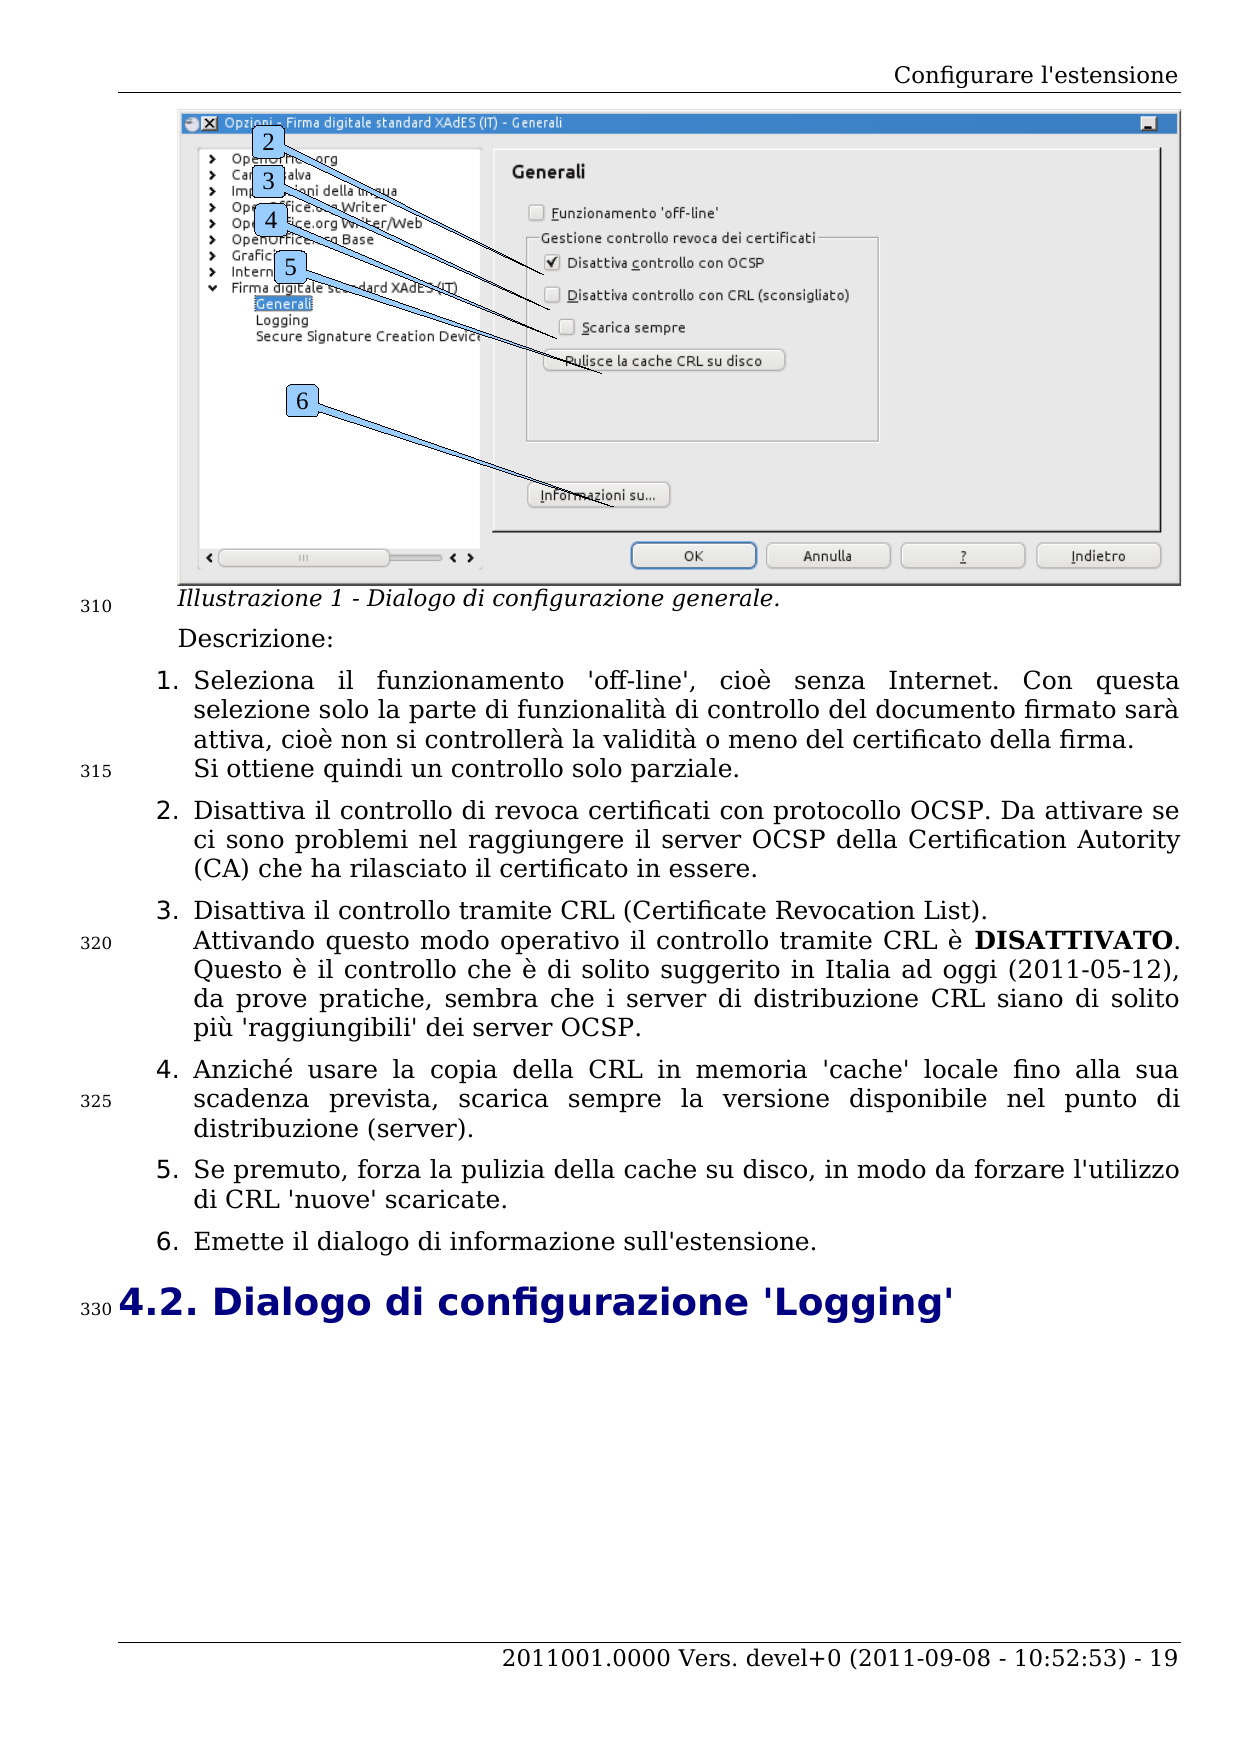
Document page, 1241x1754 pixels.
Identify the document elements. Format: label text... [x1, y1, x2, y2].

text Descrizione: [177, 624, 1181, 654]
list Emette il dialogo di informazione sull'estensione. [156, 1227, 1181, 1256]
list Disattiva il controllo tramite CRL (Certificate Revocation List). Attivando questo modo operativo il controllo tramite CRL è DISATTIVATO. Questo è il controllo che è di solito suggerito in Italia ad oggi (2011-05-12), da prove pratiche, sembra che i server di distribuzione CRL siano di solito più 'raggiungibili' dei server OCSP. [156, 896, 1181, 1043]
list Se premuto, forza la pulizia della cache su disco, in modo da forzare l'utilizzo di CRL 'nuove' scaricate. [156, 1156, 1181, 1214]
subtitle Dialogo di configurazione 'Logging' [118, 1281, 1181, 1324]
list Seleziona il funzionamento 'off-line', cioè senza Internet. Con questa selezione solo la parte di funzionalità di controllo del documento firmato sarà attiva, cioè non si controllerà la validità o meno del certificato della firma. Si ottiene quindi un controllo solo parziale. [156, 666, 1181, 783]
list Anziché usare la copia della CRL in memoria 'cache' locale fino alla sua scadenza prevista, scarica sempre la versione disponibile nel punto di distribuzione (server). [156, 1055, 1181, 1143]
text Illustrazione 1 - Dialogo di configurazione generale. [177, 586, 1181, 612]
list Disattiva il controllo di revoca certificati con protocollo OCSP. Da attivare se ci sono problemi nel raggiungere il server OCSP della Certification Autority (CA) che ha rilasciato il certificato in essere. [156, 796, 1181, 884]
picture [177, 109, 1182, 586]
